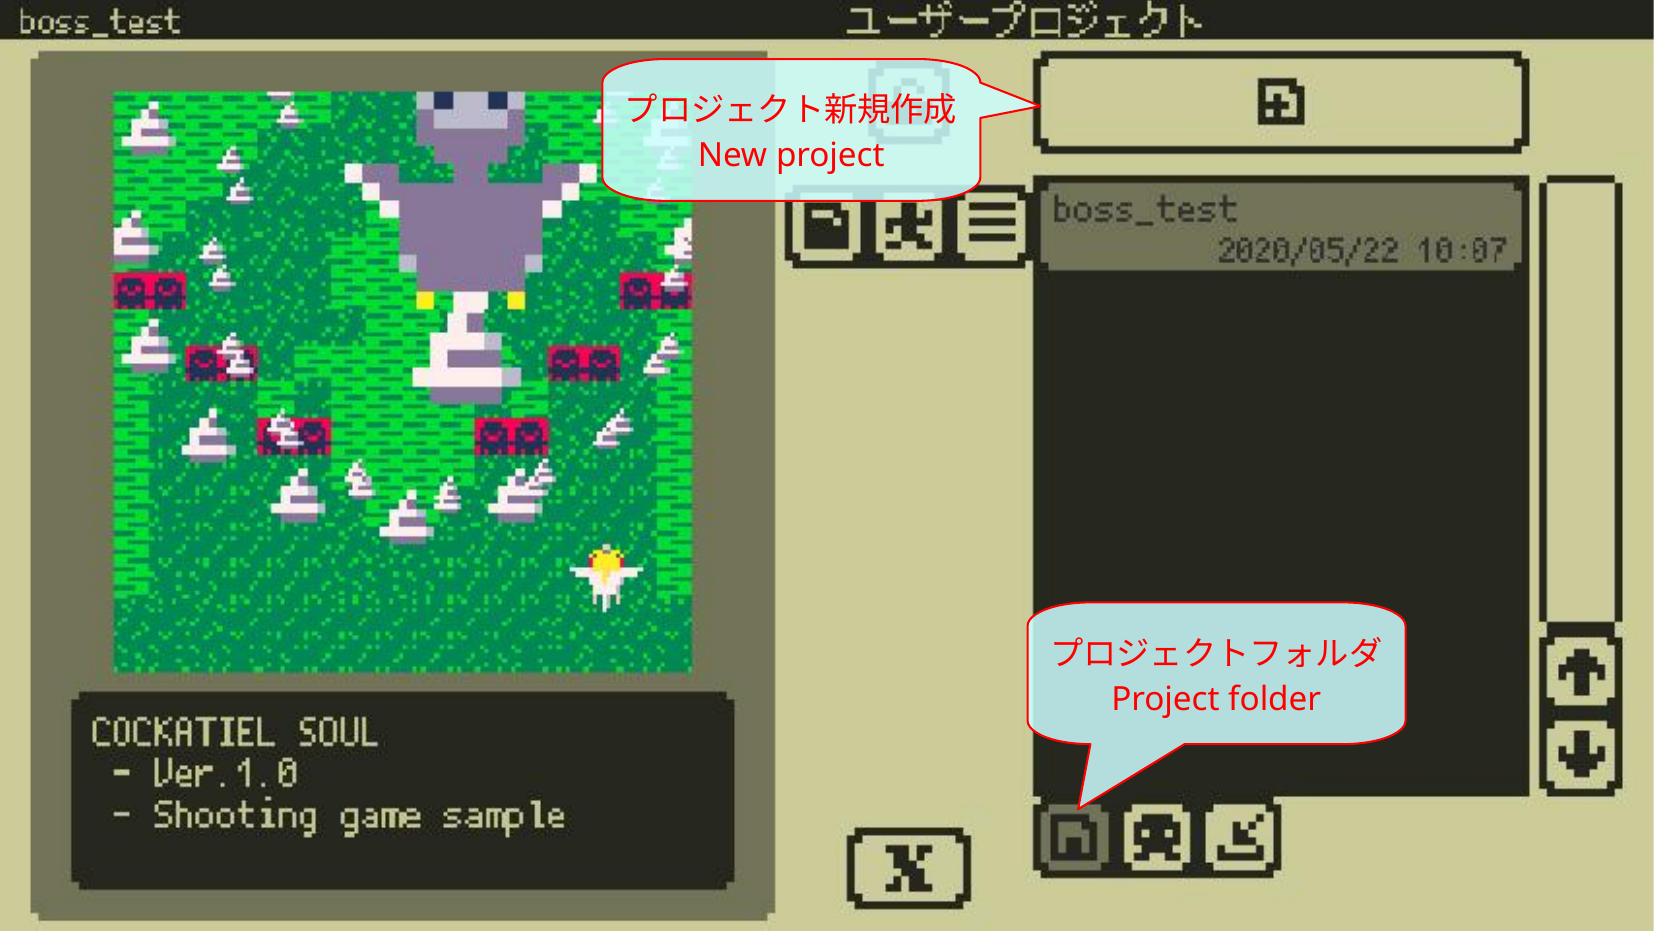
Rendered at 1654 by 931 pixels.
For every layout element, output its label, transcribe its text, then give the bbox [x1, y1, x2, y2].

picture [0, 0, 1654, 931]
text_box プロジェクトフォルダ Project folder [1027, 602, 1406, 810]
text_box プロジェクト新規作成 New project [602, 59, 1041, 201]
